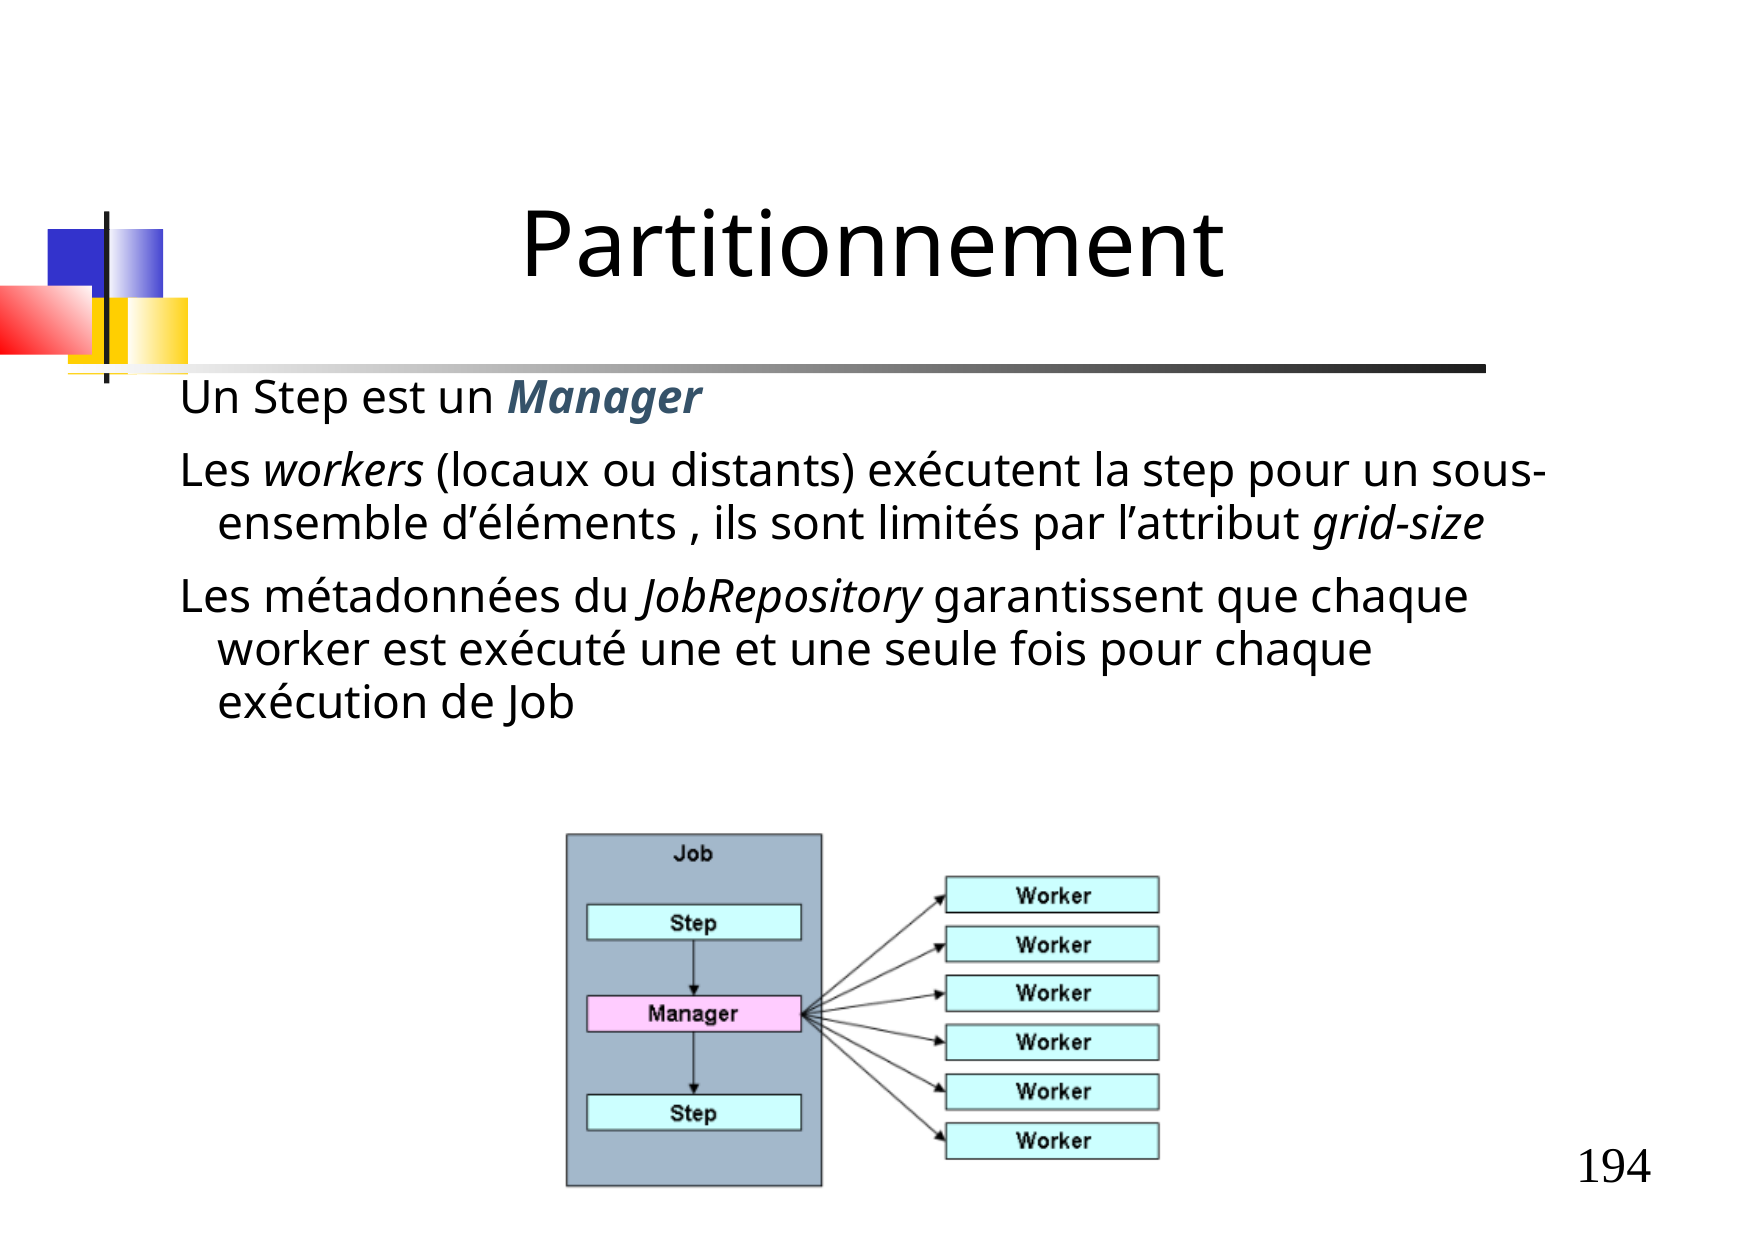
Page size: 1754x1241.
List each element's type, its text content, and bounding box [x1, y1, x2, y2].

title Partitionnement [179, 139, 1567, 351]
picture [538, 821, 1193, 1204]
list Un Step est un Manager Les workers (locaux ou distants) exécutent la step pour un sous-ensemble d’éléments , ils sont limités par l’attribut grid-size Les métadonnées du JobRepository garantissent que chaque worker est exécuté une et une seule fois pour chaque exécution de Job [179, 371, 1567, 782]
